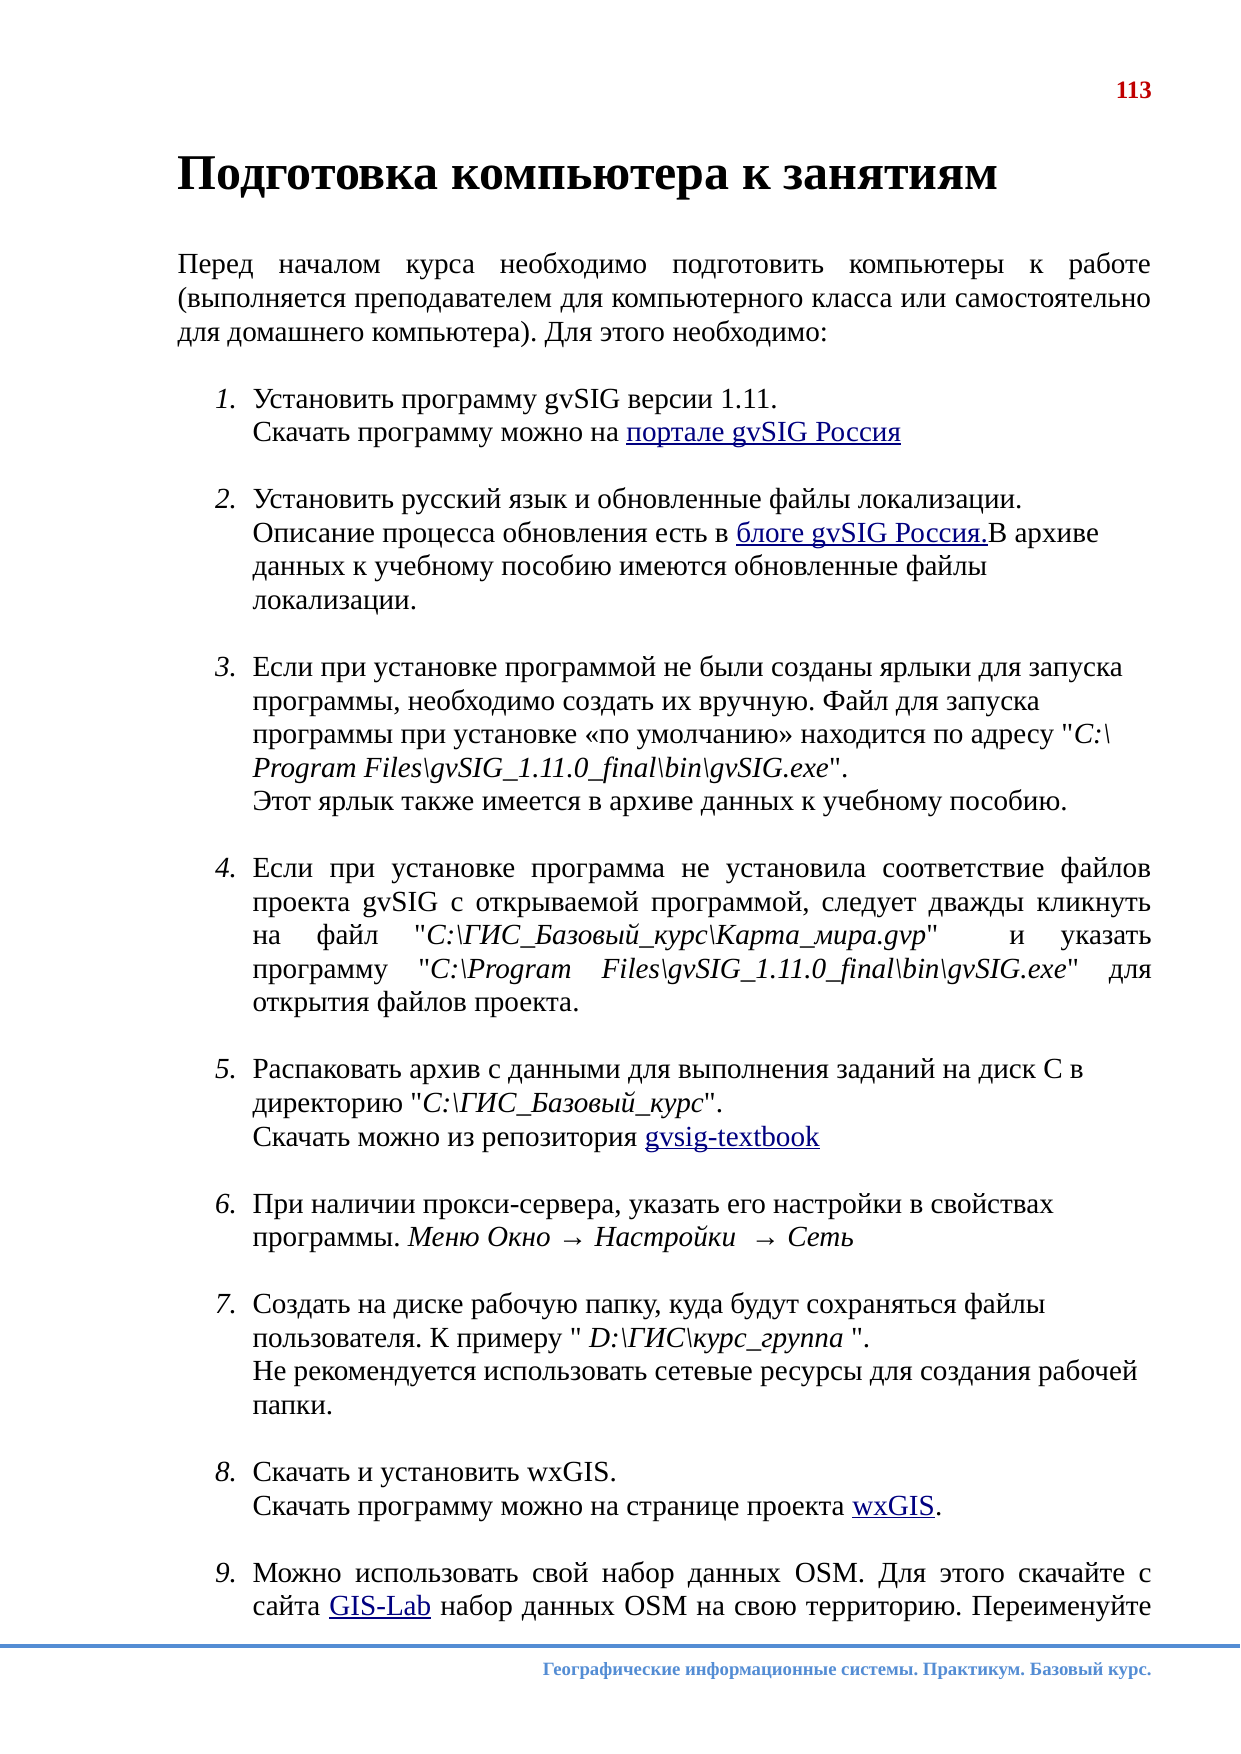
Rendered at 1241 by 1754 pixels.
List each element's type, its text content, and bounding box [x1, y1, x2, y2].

list Создать на диске рабочую папку, куда будут сохраняться файлы пользователя. К примеру " D:\ГИС\курс_группа ". Не рекомендуется использовать сетевые ресурсы для создания рабочей папки. [215, 1286, 1152, 1421]
list Установить программу gvSIG версии 1.11. Скачать программу можно на портале gvSIG Россия [215, 381, 1152, 448]
text Перед началом курса необходимо подготовить компьютеры к работе (выполняется преподавателем для компьютерного класса или самостоятельно для домашнего компьютера). Для этого необходимо: [177, 247, 1152, 347]
list Установить русский язык и обновленные файлы локализации. Описание процесса обновления есть в блоге gvSIG Россия.В архиве данных к учебному пособию имеются обновленные файлы локализации. [215, 481, 1152, 616]
list Распаковать архив с данными для выполнения заданий на диск С в директорию "C:\ГИС_Базовый_курс". Скачать можно из репозитория gvsig-textbook [215, 1052, 1152, 1152]
subtitle Подготовка компьютера к занятиям [177, 143, 1152, 201]
list Скачать и установить wxGIS. Скачать программу можно на странице проекта wxGIS. [215, 1454, 1152, 1521]
list При наличии прокси-сервера, указать его настройки в свойствах программы. Меню Окно → Настройки → Сеть [215, 1186, 1152, 1253]
list Если при установке программа не установила соответствие файлов проекта gvSIG с открываемой программой, следует дважды кликнуть на файл "C:\ГИС_Базовый_курс\Карта_мира.gvp" и указать программу "C:\Program Files\gvSIG_1.11.0_final\bin\gvSIG.exe" для открытия файлов проекта. [215, 850, 1152, 1018]
list Можно использовать свой набор данных OSM. Для этого скачайте с сайта GIS-Lab набор данных OSM на свою территорию. Переименуйте [215, 1555, 1152, 1622]
list Если при установке программой не были созданы ярлыки для запуска программы, необходимо создать их вручную. Файл для запуска программы при установке «по умолчанию» находится по адресу "C:\Program Files\gvSIG_1.11.0_final\bin\gvSIG.exe". Этот ярлык также имеется в архиве данных к учебному пособию. [215, 649, 1152, 817]
